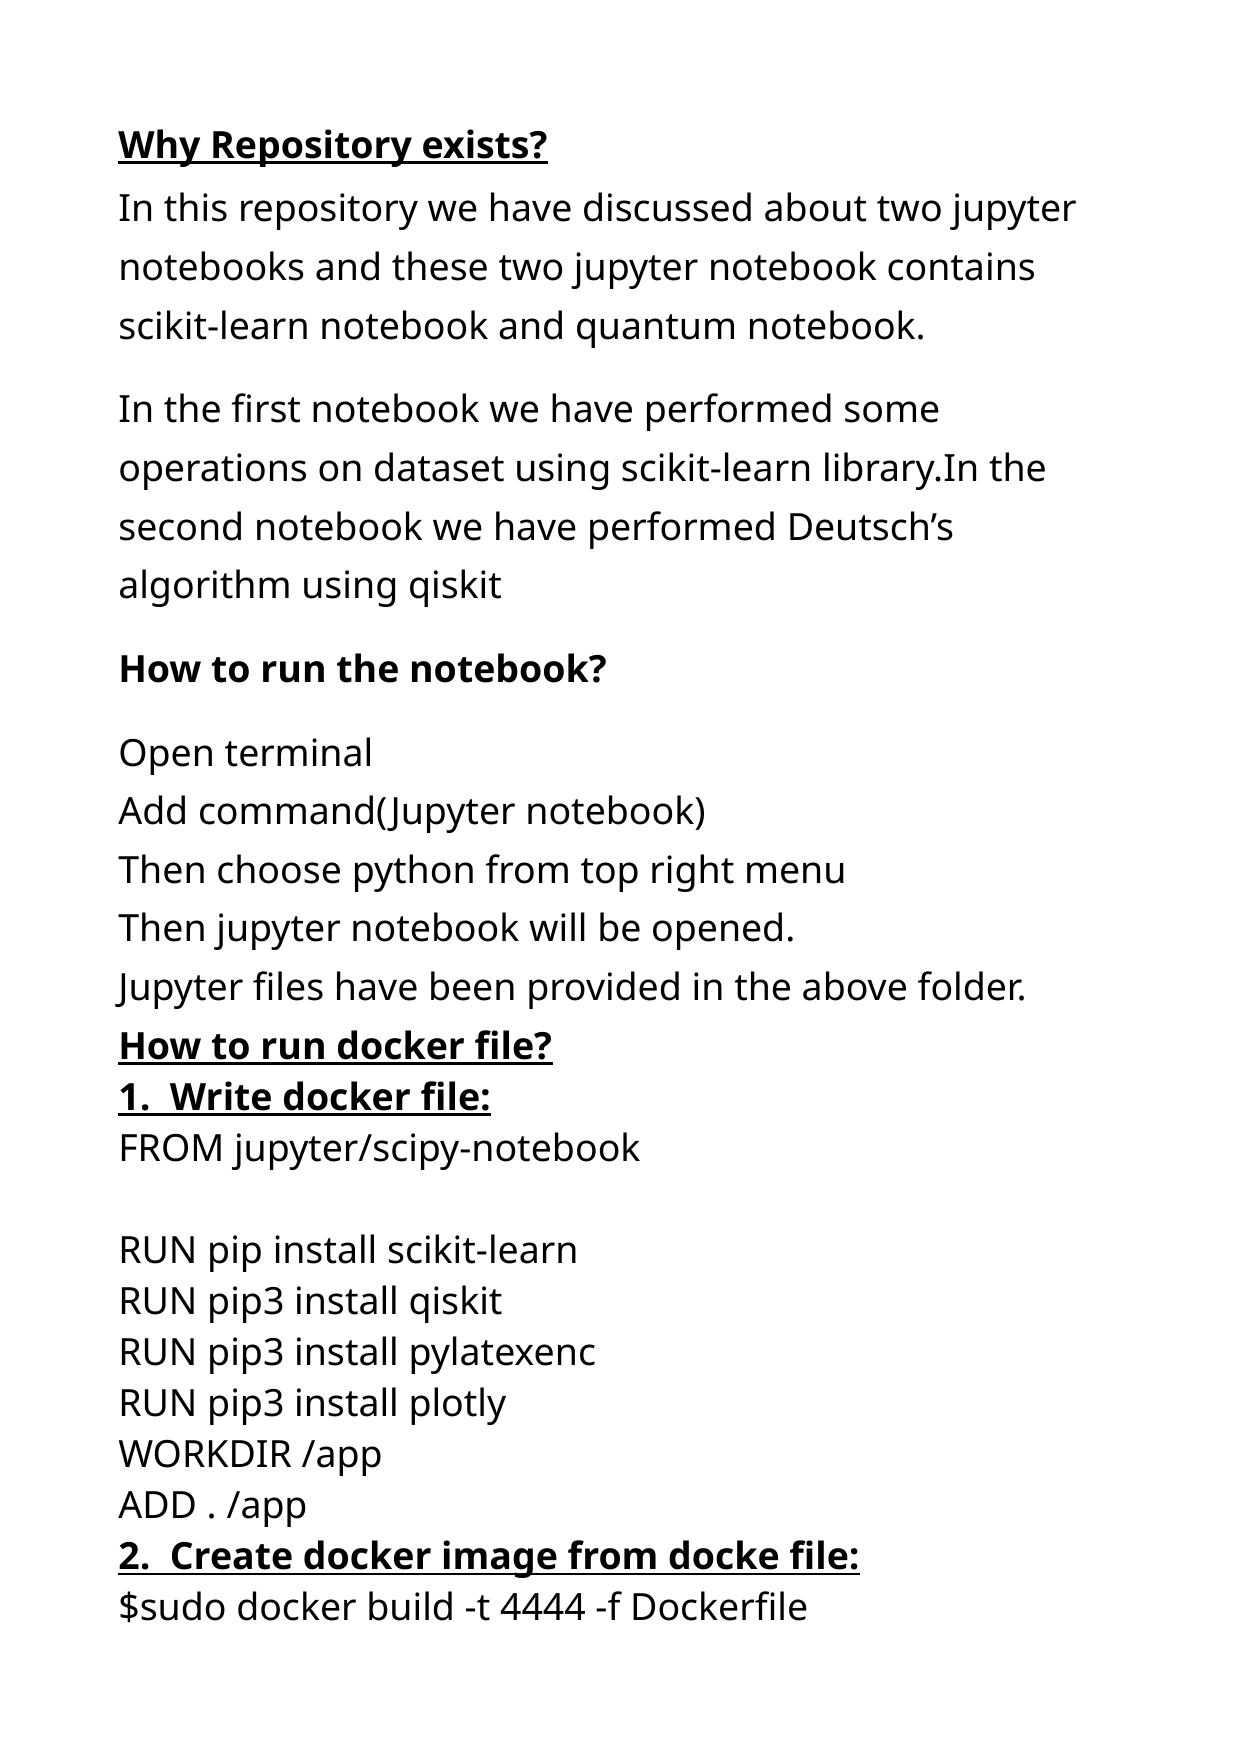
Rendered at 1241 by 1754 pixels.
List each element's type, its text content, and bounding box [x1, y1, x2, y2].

text How to run the notebook? [118, 642, 1122, 693]
text Then choose python from top right menu [118, 843, 1122, 894]
text RUN pip3 install qiskit [118, 1274, 1122, 1325]
text RUN pip3 install plotly [118, 1376, 1122, 1427]
text $sudo docker build -t 4444 -f Dockerfile [118, 1581, 1122, 1632]
text RUN pip3 install pylatexenc [118, 1325, 1122, 1376]
text In this repository we have discussed about two jupyter notebooks and these two jupyter notebook contains scikit-learn notebook and quantum notebook. [118, 182, 1122, 350]
text WORKDIR /app [118, 1427, 1122, 1478]
text Then jupyter notebook will be opened. [118, 902, 1122, 953]
text In the first notebook we have performed some operations on dataset using scikit-learn library.In the second notebook we have performed Deutsch’s algorithm using qiskit [118, 383, 1122, 609]
text ADD . /app [118, 1478, 1122, 1529]
subtitle Why Repository exists? [118, 118, 1122, 169]
text 2. Create docker image from docke file: [118, 1529, 1122, 1581]
text How to run docker file? [118, 1019, 1122, 1070]
text RUN pip install scikit-learn [118, 1223, 1122, 1274]
text Open terminal [118, 726, 1122, 777]
text 1. Write docker file: [118, 1070, 1122, 1121]
text Add command(Jupyter notebook) [118, 784, 1122, 836]
text Jupyter files have been provided in the above folder. [118, 960, 1122, 1011]
text FROM jupyter/scipy-notebook [118, 1121, 1122, 1172]
